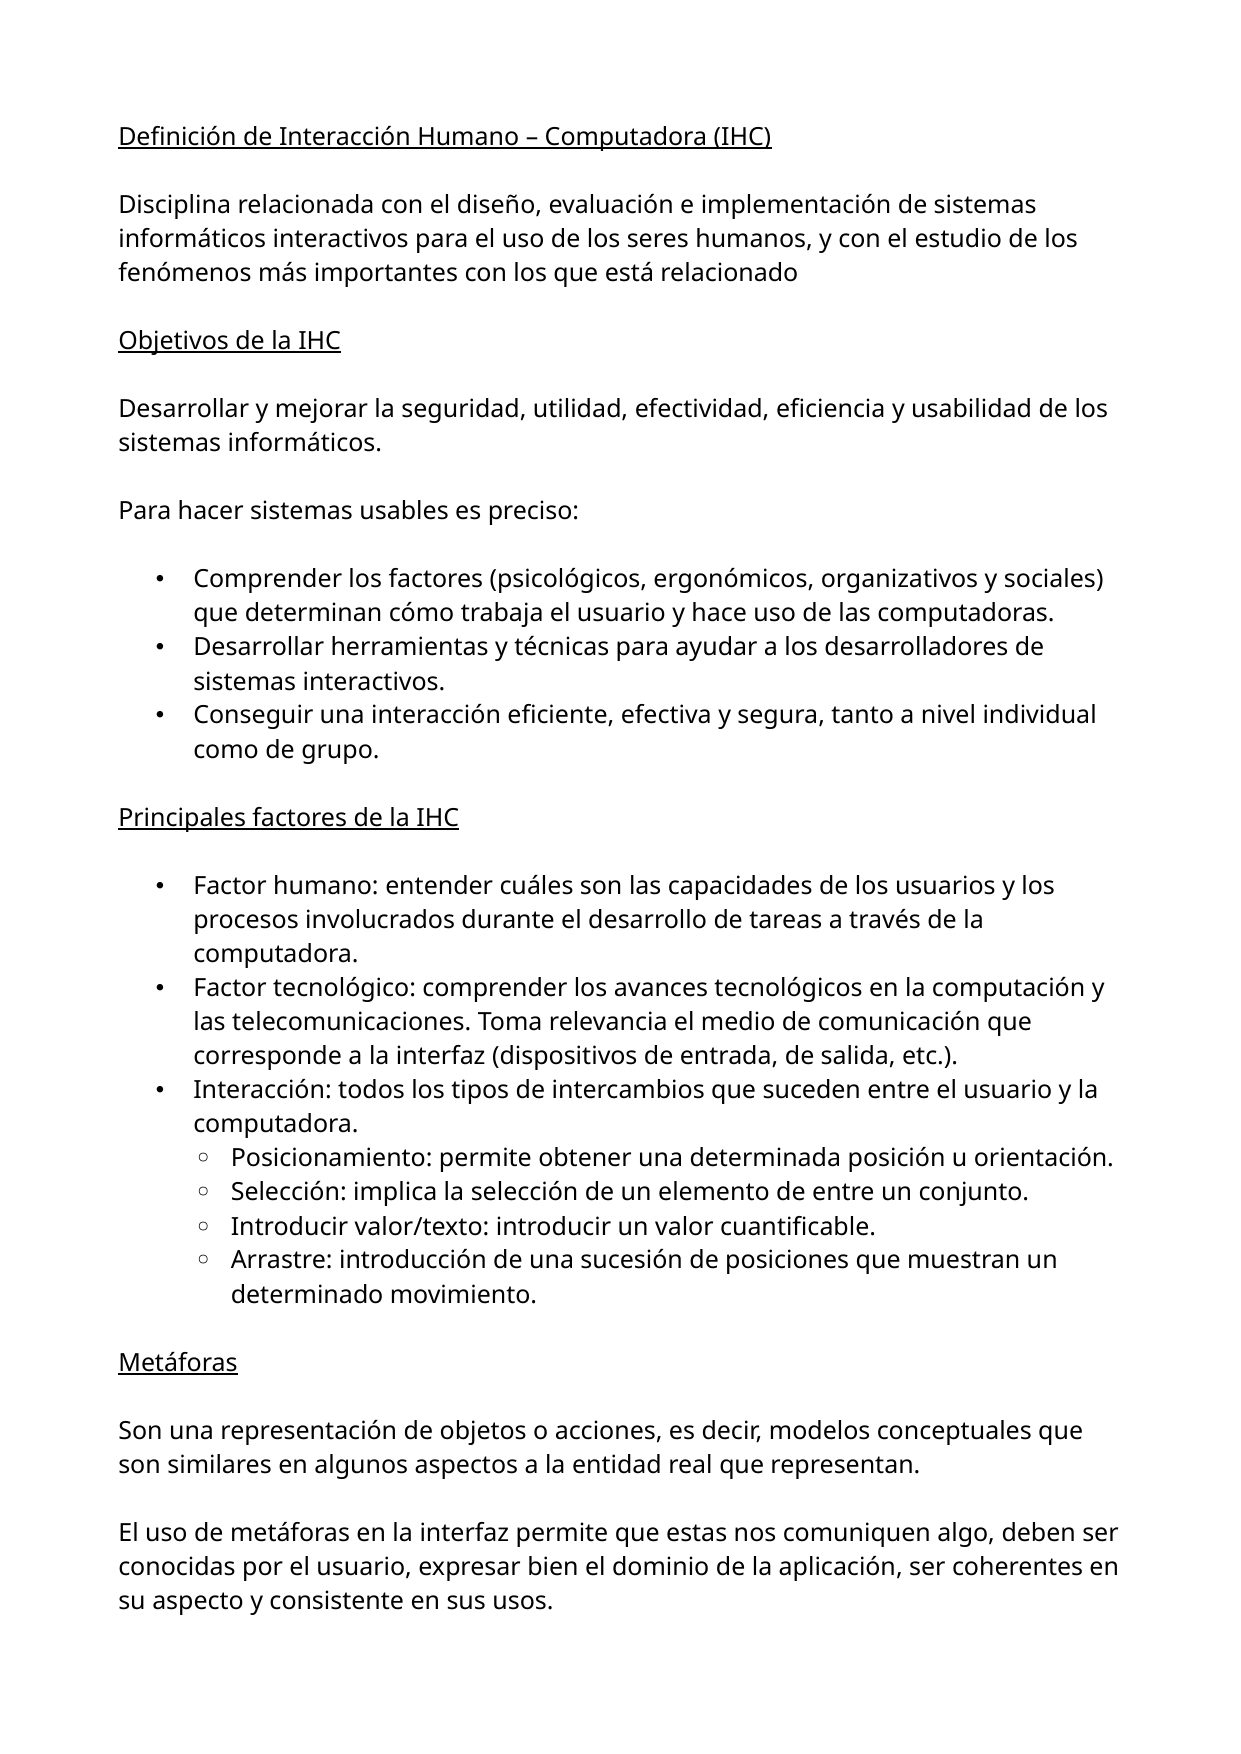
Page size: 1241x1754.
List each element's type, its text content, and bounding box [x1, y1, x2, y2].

list Posicionamiento: permite obtener una determinada posición u orientación. [193, 1140, 1122, 1174]
text Disciplina relacionada con el diseño, evaluación e implementación de sistemas informáticos interactivos para el uso de los seres humanos, y con el estudio de los fenómenos más importantes con los que está relacionado [118, 186, 1122, 288]
list Comprender los factores (psicológicos, ergonómicos, organizativos y sociales) que determinan cómo trabaja el usuario y hace uso de las computadoras. [156, 561, 1122, 629]
text Para hacer sistemas usables es preciso: [118, 493, 1122, 527]
text Objetivos de la IHC [118, 322, 1122, 357]
text Desarrollar y mejorar la seguridad, utilidad, efectividad, eficiencia y usabilidad de los sistemas informáticos. [118, 391, 1122, 459]
text Metáforas [118, 1344, 1122, 1378]
list Introducir valor/texto: introducir un valor cuantificable. [193, 1208, 1122, 1242]
list Desarrollar herramientas y técnicas para ayudar a los desarrolladores de sistemas interactivos. [156, 629, 1122, 697]
list Interacción: todos los tipos de intercambios que suceden entre el usuario y la computadora. [156, 1072, 1122, 1140]
text Definición de Interacción Humano – Computadora (IHC) [118, 118, 1122, 152]
list Factor humano: entender cuáles son las capacidades de los usuarios y los procesos involucrados durante el desarrollo de tareas a través de la computadora. [156, 867, 1122, 970]
text Son una representación de objetos o acciones, es decir, modelos conceptuales que son similares en algunos aspectos a la entidad real que representan. [118, 1412, 1122, 1481]
text El uso de metáforas en la interfaz permite que estas nos comuniquen algo, deben ser conocidas por el usuario, expresar bien el dominio de la aplicación, ser coherentes en su aspecto y consistente en sus usos. [118, 1515, 1122, 1617]
list Conseguir una interacción eficiente, efectiva y segura, tanto a nivel individual como de grupo. [156, 697, 1122, 765]
text Principales factores de la IHC [118, 799, 1122, 833]
list Factor tecnológico: comprender los avances tecnológicos en la computación y las telecomunicaciones. Toma relevancia el medio de comunicación que corresponde a la interfaz (dispositivos de entrada, de salida, etc.). [156, 970, 1122, 1072]
list Arrastre: introducción de una sucesión de posiciones que muestran un determinado movimiento. [193, 1242, 1122, 1310]
list Selección: implica la selección de un elemento de entre un conjunto. [193, 1174, 1122, 1208]
